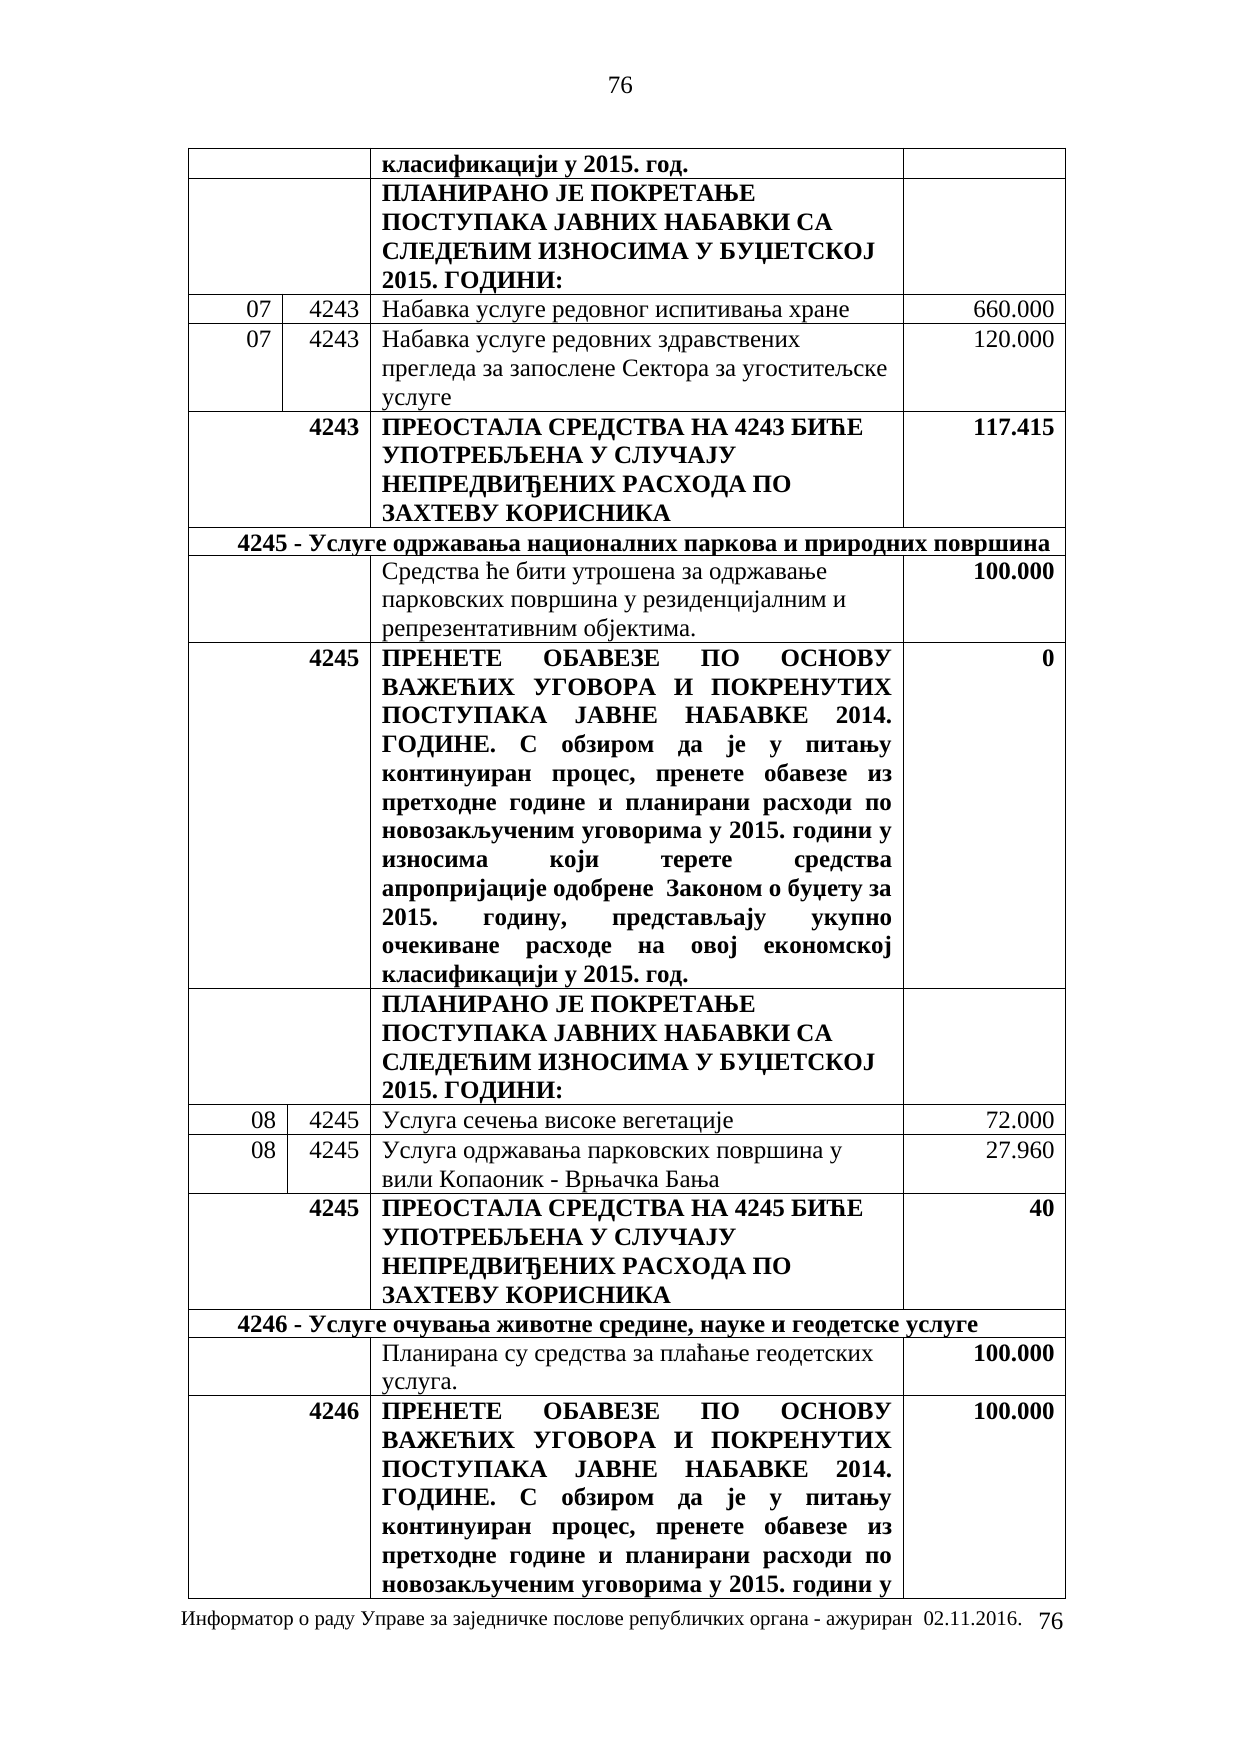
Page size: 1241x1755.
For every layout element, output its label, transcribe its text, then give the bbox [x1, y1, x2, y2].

table_cell 08 [189, 1135, 287, 1192]
table_cell 4245 [288, 1135, 370, 1192]
table_cell ПРЕОСТАЛА СРЕДСТВА НА 4243 БИЋЕ УПОТРЕБЉЕНА У СЛУЧАЈУ НЕПРЕДВИЂЕНИХ РАСХОДА ПО ЗАХТЕВУ КОРИСНИКА [371, 412, 903, 527]
table_cell 07 [189, 324, 282, 411]
table_cell 4243 [283, 324, 370, 411]
table_cell 100.000 [904, 1396, 1065, 1597]
table_cell 4246 - Услуге очувања животне средине, науке и геодетске услуге [189, 1310, 1065, 1337]
table_cell [904, 179, 1065, 293]
table_cell [189, 556, 370, 642]
table_cell Набавка услуге редовног испитивања хране [371, 295, 903, 323]
table_cell 4243 [189, 412, 370, 527]
table_cell Планирана су средства за плаћање геодетских услуга. [371, 1338, 903, 1395]
table_cell 4245 [189, 643, 370, 988]
table_cell [189, 149, 370, 177]
table_cell ПРЕОСТАЛА СРЕДСТВА НА 4245 БИЋЕ УПОТРЕБЉЕНА У СЛУЧАЈУ НЕПРЕДВИЂЕНИХ РАСХОДА ПО ЗАХТЕВУ КОРИСНИКА [371, 1194, 903, 1308]
table_cell ПЛАНИРАНО ЈЕ ПОКРЕТАЊЕ ПОСТУПАКА ЈАВНИХ НАБАВКИ СА СЛЕДЕЋИМ ИЗНОСИМА У БУЏЕТСКОЈ 2015. ГОДИНИ: [371, 179, 903, 293]
table_cell Услуга одржавања парковских површина у вили Копаоник - Врњачка Бања [371, 1135, 903, 1192]
table_cell Набавка услуге редовних здравствених прегледа за запослене Сектора за угоститељске услуге [371, 324, 903, 411]
table_cell [189, 179, 370, 293]
table_cell 4243 [283, 295, 370, 323]
table_cell 72.000 [904, 1105, 1065, 1134]
table_cell Услуга сечења високе вегетације [371, 1105, 903, 1134]
table_cell 40 [904, 1194, 1065, 1308]
table_cell 117.415 [904, 412, 1065, 527]
table_cell 100.000 [904, 1338, 1065, 1395]
table_cell 100.000 [904, 556, 1065, 642]
table_cell Средства ће бити утрошена за одржавање парковских површина у резиденцијалним и репрезентативним објектима. [371, 556, 903, 642]
table_cell 4245 [189, 1194, 370, 1308]
table_cell 4245 [288, 1105, 370, 1134]
table_cell 660.000 [904, 295, 1065, 323]
table_cell 4245 - Услуге одржавања националних паркова и природних површина [189, 528, 1065, 555]
table_cell 08 [189, 1105, 287, 1134]
table_cell класификацији у 2015. год. [371, 149, 903, 177]
table_cell [189, 989, 370, 1104]
table_cell ПРЕНЕТЕ ОБАВЕЗЕ ПО ОСНОВУ ВАЖЕЋИХ УГОВОРА И ПОКРЕНУТИХ ПОСТУПАКА ЈАВНЕ НАБАВКЕ 2014. ГОДИНЕ. С обзиром да је у питању континуиран процес, пренете обавезе из претходне године и планирани расходи по новозакљученим уговорима у 2015. години у износима који терете средства апропријације одобрене Законом о буџету за 2015. годину, представљају укупно очекиване расходе на овој економској класификацији у 2015. год. [371, 643, 903, 988]
table_cell [904, 989, 1065, 1104]
table_cell 4246 [189, 1396, 370, 1597]
table_cell [904, 149, 1065, 177]
table_cell 120.000 [904, 324, 1065, 411]
table_cell 07 [189, 295, 282, 323]
table_cell 0 [904, 643, 1065, 988]
table_cell 27.960 [904, 1135, 1065, 1192]
table_cell [189, 1338, 370, 1395]
table_cell ПЛАНИРАНО ЈЕ ПОКРЕТАЊЕ ПОСТУПАКА ЈАВНИХ НАБАВКИ СА СЛЕДЕЋИМ ИЗНОСИМА У БУЏЕТСКОЈ 2015. ГОДИНИ: [371, 989, 903, 1104]
table_cell ПРЕНЕТЕ ОБАВЕЗЕ ПО ОСНОВУ ВАЖЕЋИХ УГОВОРА И ПОКРЕНУТИХ ПОСТУПАКА ЈАВНЕ НАБАВКЕ 2014. ГОДИНЕ. С обзиром да је у питању континуиран процес, пренете обавезе из претходне године и планирани расходи по новозакљученим уговорима у 2015. години у [371, 1396, 903, 1597]
